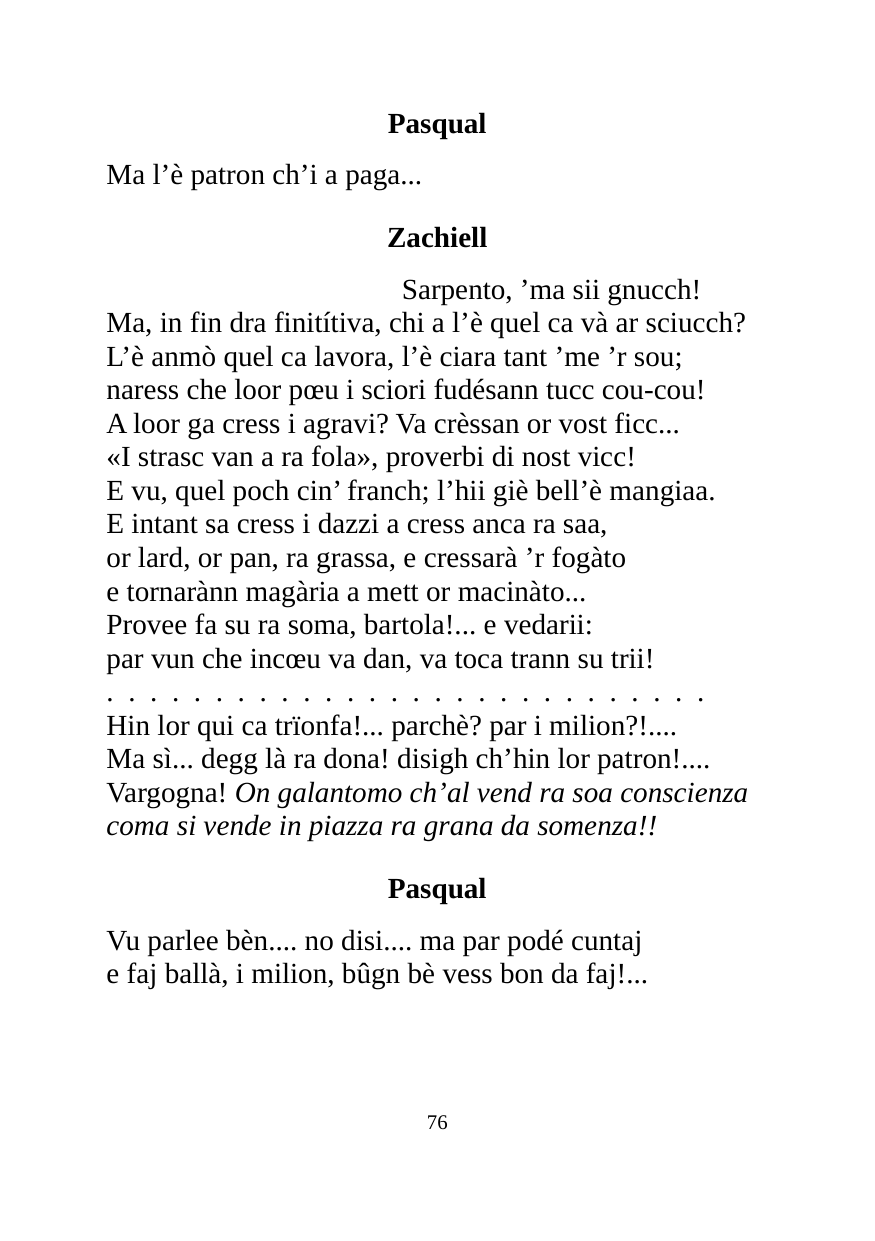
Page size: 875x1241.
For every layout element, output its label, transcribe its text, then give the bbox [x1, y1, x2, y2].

text Vargogna! On galantomo ch’al vend ra soa conscienza [106, 775, 768, 808]
text Sarpento, ’ma sii gnucch! [402, 272, 768, 305]
text . . . . . . . . . . . . . . . . . . . . . . . . . . . . [106, 674, 768, 708]
text Ma l’è patron ch’i a paga... [106, 157, 768, 191]
text E intant sa cress i dazzi a cress anca ra saa, [106, 507, 768, 540]
text E vu, quel poch cin’ franch; l’hii giè bell’è mangiaa. [106, 473, 768, 507]
text Pasqual [106, 871, 768, 905]
text Provee fa su ra soma, bartola!... e vedarii: [106, 607, 768, 641]
text Ma sì... degg là ra dona! disigh ch’hin lor patron!.... [106, 741, 768, 775]
text Zachiell [106, 221, 768, 254]
text A loor ga cress i agravi? Va crèssan or vost ficc... [106, 406, 768, 439]
text or lard, or pan, ra grassa, e cressarà ’r fogàto [106, 540, 768, 574]
text par vun che incœu va dan, va toca trann su trii! [106, 641, 768, 674]
text L’è anmò quel ca lavora, l’è ciara tant ’me ’r sou; [106, 339, 768, 372]
text e tornarànn magària a mett or macinàto... [106, 574, 768, 607]
text «I strasc van a ra fola», proverbi di nost vicc! [106, 439, 768, 473]
text Pasqual [106, 106, 768, 140]
text Hin lor qui ca trïonfa!... parchè? par i milion?!.... [106, 708, 768, 741]
text Ma, in fin dra finitítiva, chi a l’è quel ca và ar sciucch? [106, 305, 768, 339]
text Vu parlee bèn.... no disi.... ma par podé cuntaj [106, 923, 768, 956]
text coma si vende in piazza ra grana da somenza!! [106, 808, 768, 842]
text e faj ballà, i milion, bûgn bè vess bon da faj!... [106, 956, 768, 990]
text naress che loor pœu i sciori fudésann tucc cou-cou! [106, 372, 768, 406]
